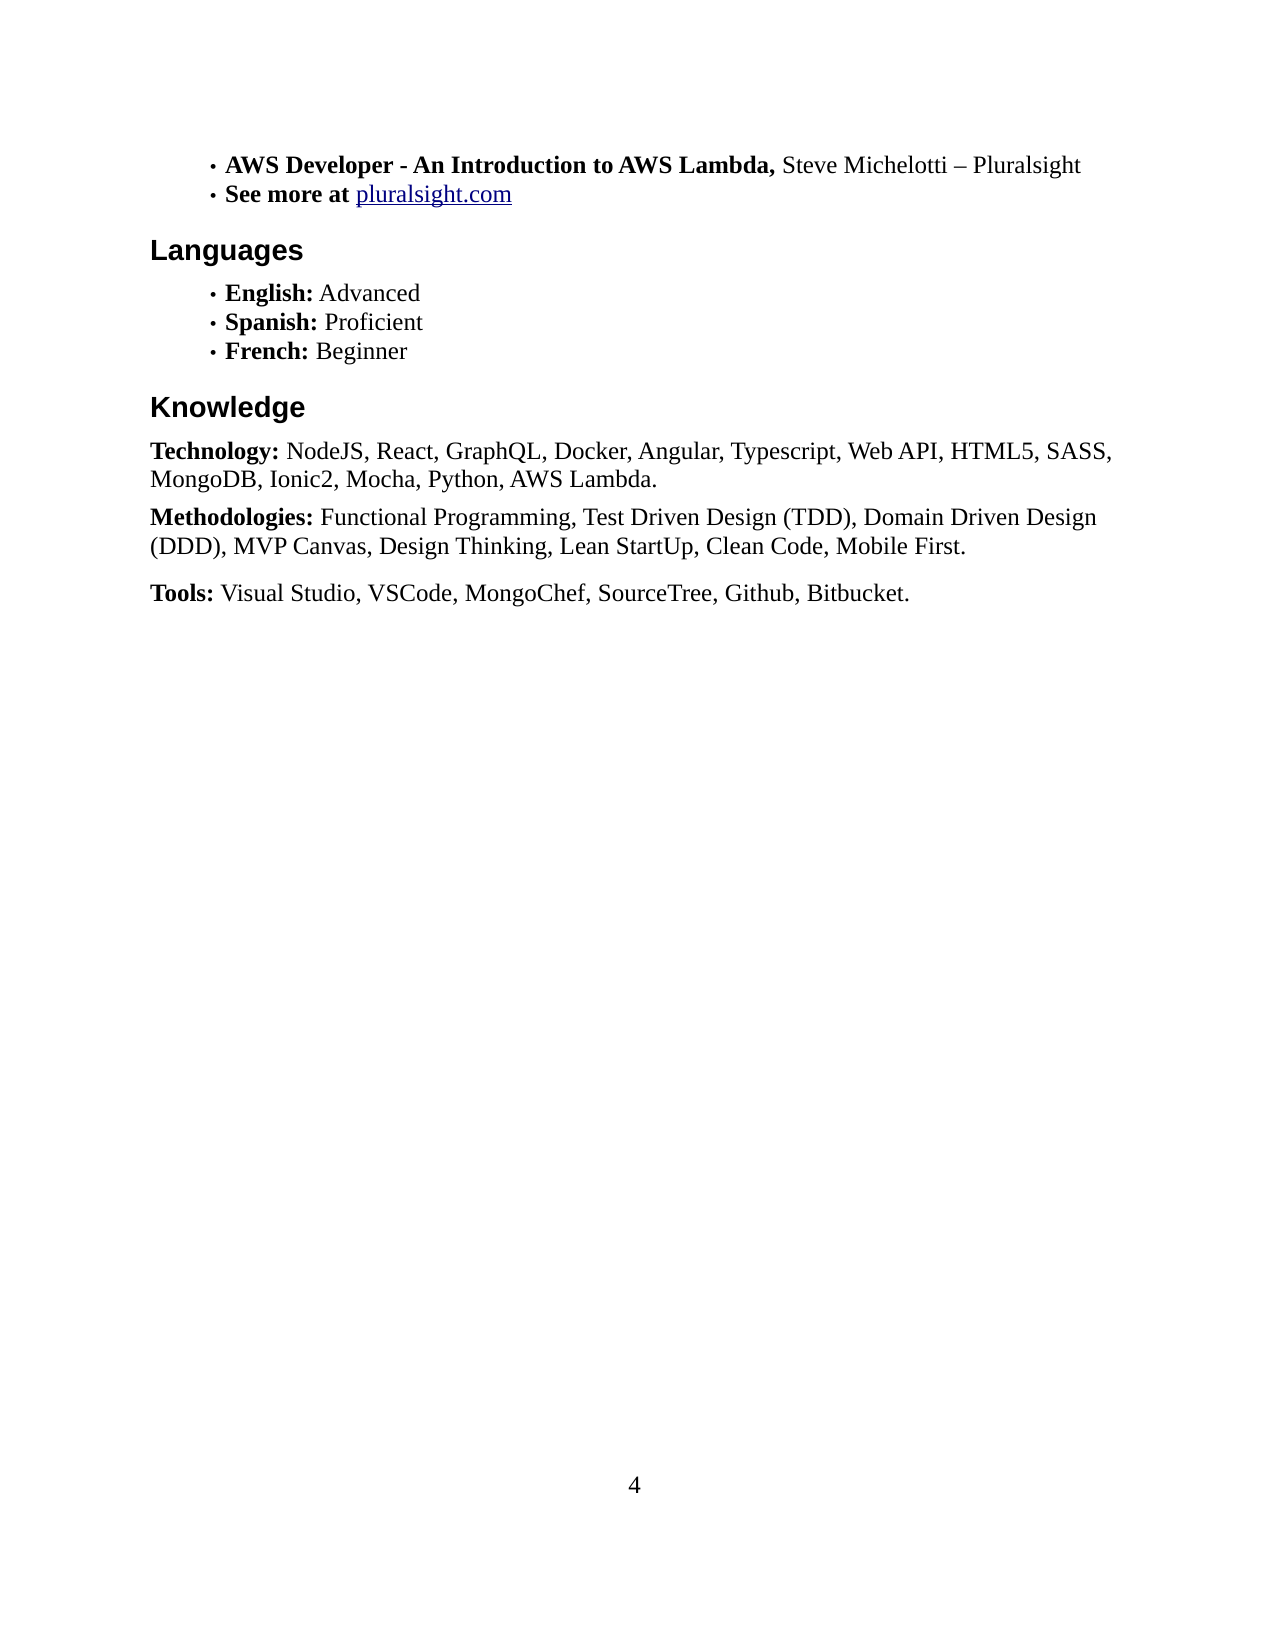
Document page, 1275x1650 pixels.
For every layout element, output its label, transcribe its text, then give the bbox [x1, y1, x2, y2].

list Spanish: Proficient [210, 307, 1125, 336]
text Tools: Visual Studio, VSCode, MongoChef, SourceTree, Github, Bitbucket. [150, 578, 1125, 606]
text Methodologies: Functional Programming, Test Driven Design (TDD), Domain Driven Design (DDD), MVP Canvas, Design Thinking, Lean StartUp, Clean Code, Mobile First. [150, 502, 1125, 560]
text Technology: NodeJS, React, GraphQL, Docker, Angular, Typescript, Web API, HTML5, SASS, MongoDB, Ionic2, Mocha, Python, AWS Lambda. [150, 436, 1125, 493]
subtitle Languages [150, 232, 1125, 266]
subtitle Knowledge [150, 390, 1125, 423]
list French: Beginner [210, 336, 1125, 365]
list AWS Developer - An Introduction to AWS Lambda, Steve Michelotti – Pluralsight [210, 150, 1125, 179]
list See more at pluralsight.com [210, 179, 1125, 207]
list English: Advanced [210, 278, 1125, 307]
